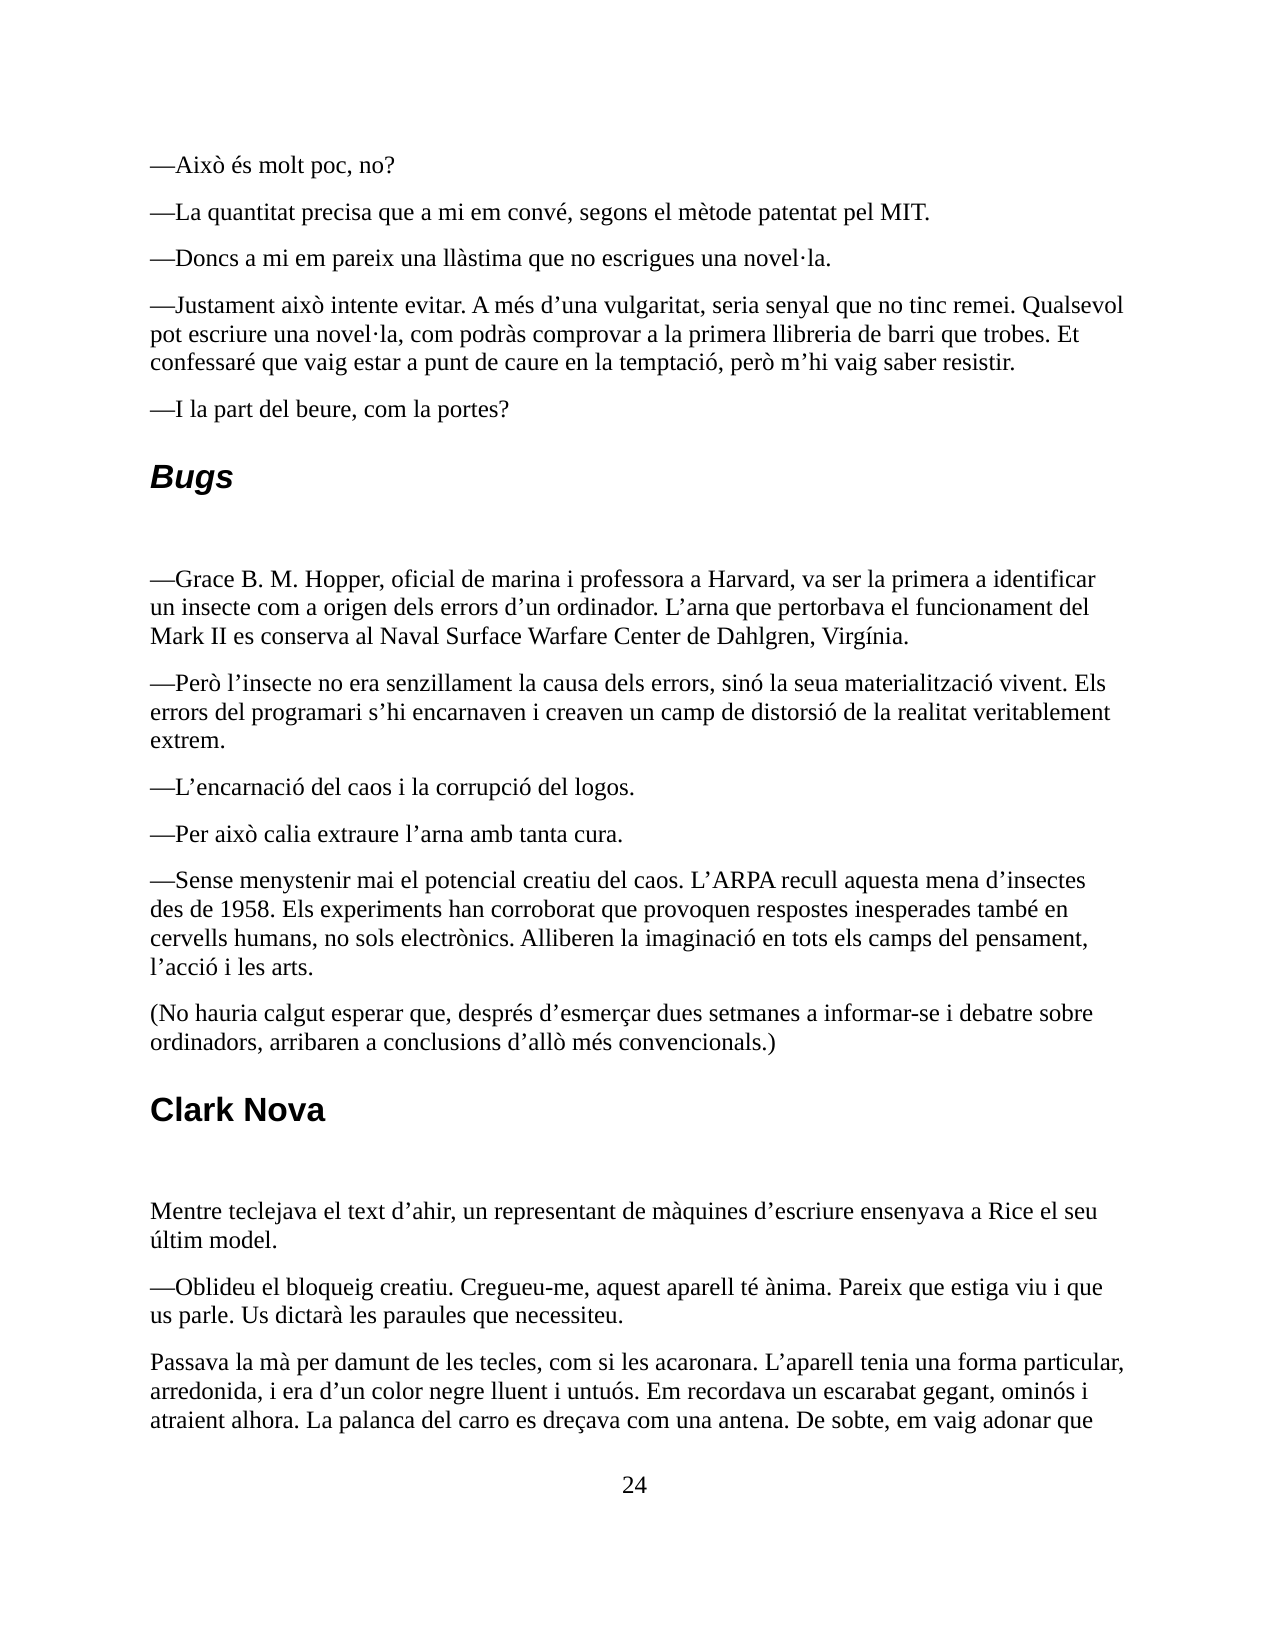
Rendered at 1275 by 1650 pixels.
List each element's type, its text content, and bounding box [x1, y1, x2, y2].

text —Grace B. M. Hopper, oficial de marina i professora a Harvard, va ser la primera a identificar un insecte com a origen dels errors d’un ordinador. L’arna que pertorbava el funcionament del Mark II es conserva al Naval Surface Warfare Center de Dahlgren, Virgínia. [150, 564, 1125, 650]
text —Oblideu el bloqueig creatiu. Cregueu-me, aquest aparell té ànima. Pareix que estiga viu i que us parle. Us dictarà les paraules que necessiteu. [150, 1272, 1125, 1329]
text (No hauria calgut esperar que, després d’esmerçar dues setmanes a informar-se i debatre sobre ordinadors, arribaren a conclusions d’allò més convencionals.) [150, 998, 1125, 1056]
text Passava la mà per damunt de les tecles, com si les acaronara. L’aparell tenia una forma particular, arredonida, i era d’un color negre lluent i untuós. Em recordava un escarabat gegant, ominós i atraient alhora. La palanca del carro es dreçava com una antena. De sobte, em vaig adonar que [150, 1347, 1125, 1433]
subtitle Clark Nova [150, 1090, 1125, 1128]
text —Però l’insecte no era senzillament la causa dels errors, sinó la seua materialització vivent. Els errors del programari s’hi encarnaven i creaven un camp de distorsió de la realitat veritablement extrem. [150, 668, 1125, 754]
text —I la part del beure, com la portes? [150, 394, 1125, 423]
text —L’encarnació del caos i la corrupció del logos. [150, 772, 1125, 801]
subtitle Bugs [150, 457, 1125, 496]
text Mentre teclejava el text d’ahir, un representant de màquines d’escriure ensenyava a Rice el seu últim model. [150, 1196, 1125, 1254]
text —Doncs a mi em pareix una llàstima que no escrigues una novel·la. [150, 243, 1125, 272]
text —Per això calia extraure l’arna amb tanta cura. [150, 819, 1125, 847]
text —Això és molt poc, no? [150, 150, 1125, 179]
text —Justament això intente evitar. A més d’una vulgaritat, seria senyal que no tinc remei. Qualsevol pot escriure una novel·la, com podràs comprovar a la primera llibreria de barri que trobes. Et confessaré que vaig estar a punt de caure en la temptació, però m’hi vaig saber resistir. [150, 290, 1125, 376]
text —Sense menystenir mai el potencial creatiu del caos. L’ARPA recull aquesta mena d’insectes des de 1958. Els experiments han corroborat que provoquen respostes inesperades també en cervells humans, no sols electrònics. Alliberen la imaginació en tots els camps del pensament, l’acció i les arts. [150, 865, 1125, 980]
text —La quantitat precisa que a mi em convé, segons el mètode patentat pel MIT. [150, 197, 1125, 225]
